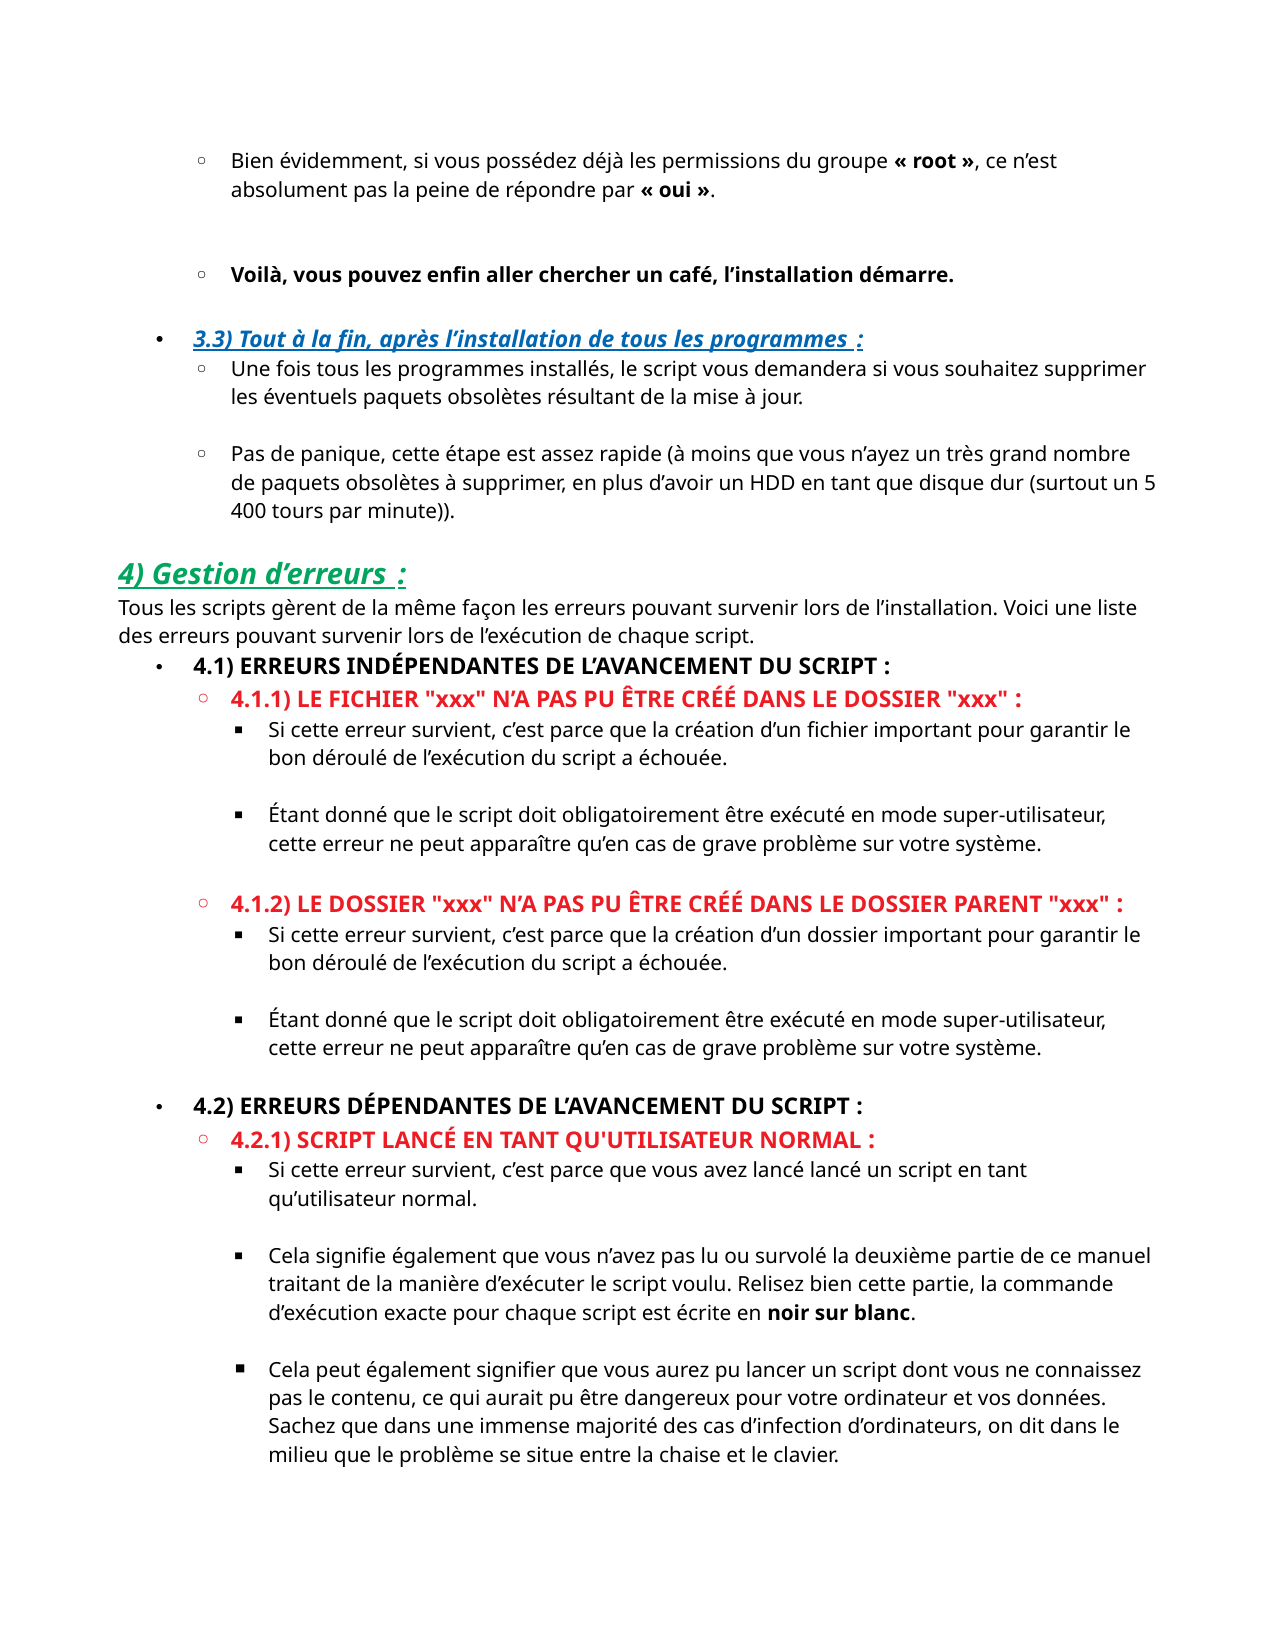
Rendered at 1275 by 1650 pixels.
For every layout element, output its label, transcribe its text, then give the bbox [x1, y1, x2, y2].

text 4) Gestion d’erreurs : [118, 553, 1157, 593]
list 4.2.1) SCRIPT LANCÉ EN TANT QU'UTILISATEUR NORMAL : [193, 1122, 1157, 1156]
list Étant donné que le script doit obligatoirement être exécuté en mode super-utilisateur, cette erreur ne peut apparaître qu’en cas de grave problème sur votre système. [231, 1005, 1157, 1062]
list Si cette erreur survient, c’est parce que la création d’un fichier important pour garantir le bon déroulé de l’exécution du script a échouée. [231, 715, 1157, 772]
list Cela signifie également que vous n’avez pas lu ou survolé la deuxième partie de ce manuel traitant de la manière d’exécuter le script voulu. Relisez bien cette partie, la commande d’exécution exacte pour chaque script est écrite en noir sur blanc. [231, 1241, 1157, 1326]
list Une fois tous les programmes installés, le script vous demandera si vous souhaitez supprimer les éventuels paquets obsolètes résultant de la mise à jour. [193, 354, 1157, 411]
list Si cette erreur survient, c’est parce que vous avez lancé lancé un script en tant qu’utilisateur normal. [231, 1156, 1157, 1212]
list 4.1.2) LE DOSSIER "xxx" N’A PAS PU ÊTRE CRÉÉ DANS LE DOSSIER PARENT "xxx" : [193, 886, 1157, 920]
list 3.3) Tout à la fin, après l’installation de tous les programmes : [156, 323, 1157, 354]
list 4.1.1) LE FICHIER "xxx" N’A PAS PU ÊTRE CRÉÉ DANS LE DOSSIER "xxx" : [193, 681, 1157, 715]
list 4.2) ERREURS DÉPENDANTES DE L’AVANCEMENT DU SCRIPT : [156, 1090, 1157, 1122]
list Cela peut également signifier que vous aurez pu lancer un script dont vous ne connaissez pas le contenu, ce qui aurait pu être dangereux pour votre ordinateur et vos données. Sachez que dans une immense majorité des cas d’infection d’ordinateurs, on dit dans le milieu que le problème se situe entre la chaise et le clavier. [231, 1355, 1157, 1468]
list Bien évidemment, si vous possédez déjà les permissions du groupe « root », ce n’est absolument pas la peine de répondre par « oui ». [193, 147, 1157, 203]
list Si cette erreur survient, c’est parce que la création d’un dossier important pour garantir le bon déroulé de l’exécution du script a échouée. [231, 920, 1157, 977]
list Étant donné que le script doit obligatoirement être exécuté en mode super-utilisateur, cette erreur ne peut apparaître qu’en cas de grave problème sur votre système. [231, 800, 1157, 857]
list 4.1) ERREURS INDÉPENDANTES DE L’AVANCEMENT DU SCRIPT : [156, 650, 1157, 681]
list Voilà, vous pouvez enfin aller chercher un café, l’installation démarre. [193, 260, 1157, 289]
list Pas de panique, cette étape est assez rapide (à moins que vous n’ayez un très grand nombre de paquets obsolètes à supprimer, en plus d’avoir un HDD en tant que disque dur (surtout un 5 400 tours par minute)). [193, 439, 1157, 525]
text Tous les scripts gèrent de la même façon les erreurs pouvant survenir lors de l’installation. Voici une liste des erreurs pouvant survenir lors de l’exécution de chaque script. [118, 593, 1157, 650]
